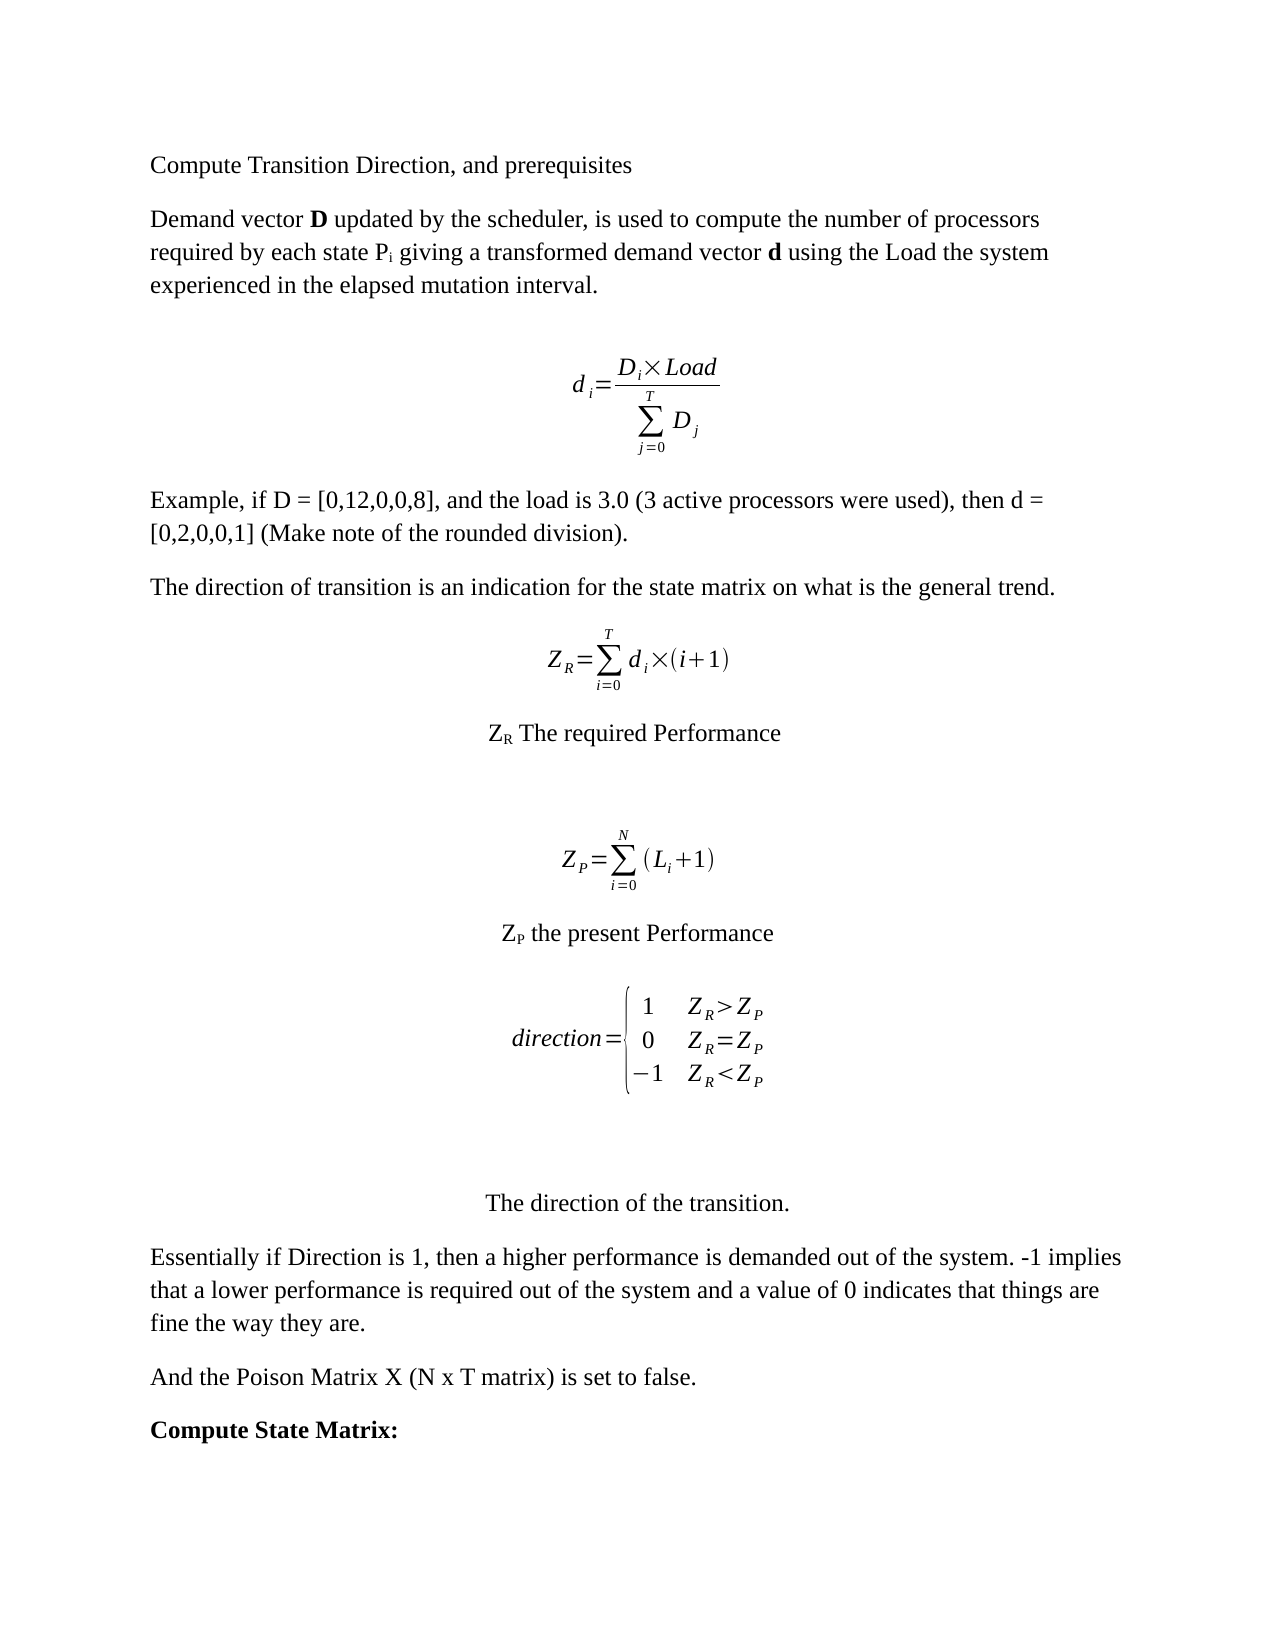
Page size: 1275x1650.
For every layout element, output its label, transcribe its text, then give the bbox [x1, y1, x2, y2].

text ZP the present Performance [150, 918, 1125, 947]
text Essentially if Direction is 1, then a higher performance is demanded out of the system. -1 implies that a lower performance is required out of the system and a value of 0 indicates that things are fine the way they are. [150, 1242, 1125, 1336]
text Compute State Matrix: [150, 1415, 1125, 1444]
text And the Poison Matrix X (N x T matrix) is set to false. [150, 1362, 1125, 1390]
text ZR The required Performance [150, 718, 1125, 747]
text The direction of transition is an indication for the state matrix on what is the general trend. [150, 572, 1125, 601]
text The direction of the transition. [150, 1188, 1125, 1217]
text Demand vector D updated by the scheduler, is used to compute the number of processors required by each state Pi giving a transformed demand vector d using the Load the system experienced in the elapsed mutation interval. [150, 204, 1125, 299]
text Compute Transition Direction, and prerequisites [150, 150, 1125, 179]
text Example, if D = [0,12,0,0,8], and the load is 3.0 (3 active processors were used), then d = [0,2,0,0,1] (Make note of the rounded division). [150, 485, 1125, 547]
